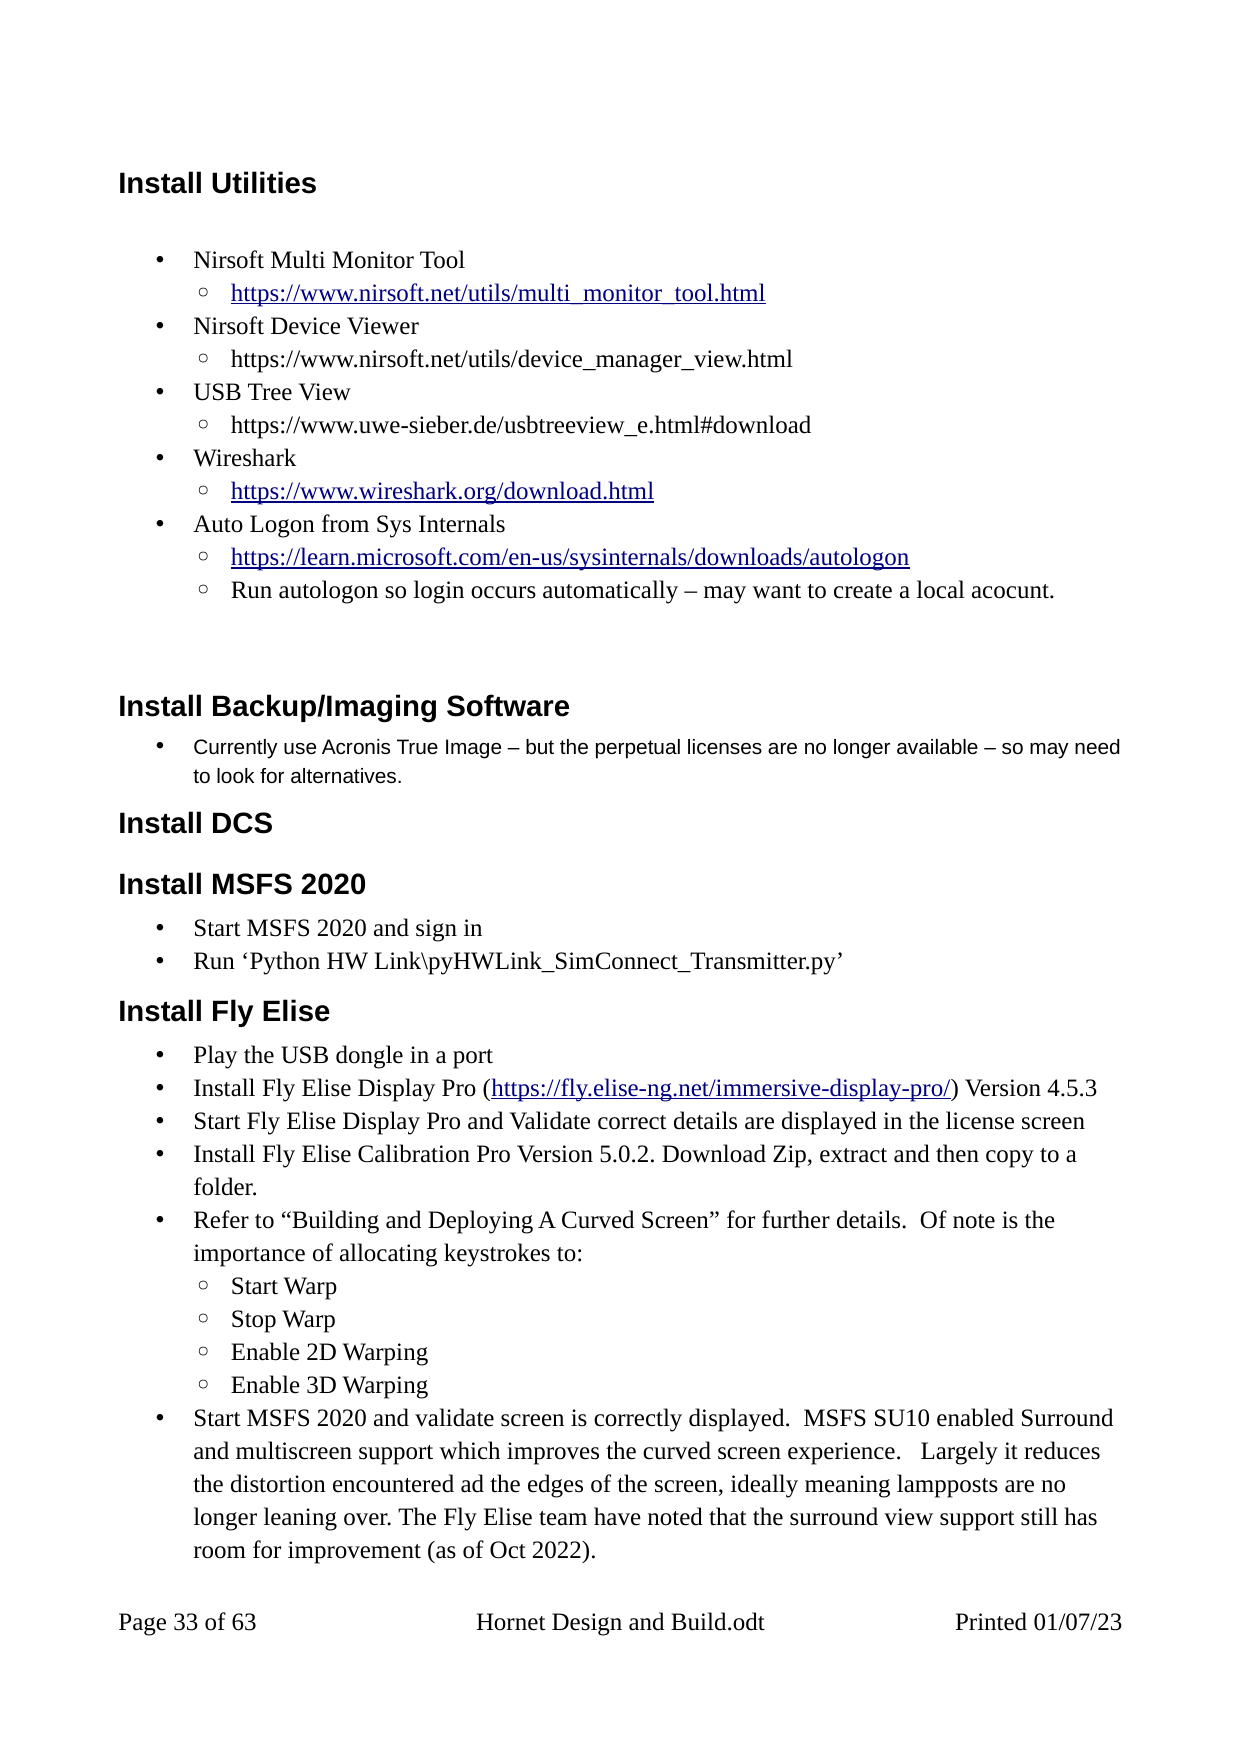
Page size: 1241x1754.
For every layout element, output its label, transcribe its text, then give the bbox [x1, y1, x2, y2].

list Start Fly Elise Display Pro and Validate correct details are displayed in the license screen [156, 1106, 1122, 1134]
list Play the USB dongle in a port [156, 1040, 1122, 1068]
list Enable 3D Warping [193, 1370, 1122, 1399]
list Refer to “Building and Deploying A Curved Screen” for further details. Of note is the importance of allocating keystrokes to: [156, 1205, 1122, 1267]
list Stop Warp [193, 1304, 1122, 1333]
subtitle Install Fly Elise [118, 993, 1122, 1027]
list Start MSFS 2020 and validate screen is correctly displayed. MSFS SU10 enabled Surround and multiscreen support which improves the curved screen experience. Largely it reduces the distortion encountered ad the edges of the screen, ideally meaning lampposts are no longer leaning over. The Fly Elise team have noted that the surround view support still has room for improvement (as of Oct 2022). [156, 1403, 1122, 1564]
list Start MSFS 2020 and sign in [156, 913, 1122, 942]
list https://www.nirsoft.net/utils/device_manager_view.html [193, 344, 1122, 373]
list Start Warp [193, 1271, 1122, 1299]
list Currently use Acronis True Image – but the perpetual licenses are no longer available – so may need to look for alternatives. [156, 735, 1122, 788]
list USB Tree View [156, 377, 1122, 406]
subtitle Install Utilities [118, 166, 1122, 199]
list Wireshark [156, 443, 1122, 472]
list Run ‘Python HW Link\pyHWLink_SimConnect_Transmitter.py’ [156, 946, 1122, 974]
list Run autologon so login occurs automatically – may want to create a local acocunt. [193, 575, 1122, 604]
list https://learn.microsoft.com/en-us/sysinternals/downloads/autologon [193, 542, 1122, 571]
list Nirsoft Device Viewer [156, 311, 1122, 340]
list Enable 2D Warping [193, 1337, 1122, 1366]
list https://www.uwe-sieber.de/usbtreeview_e.html#download [193, 410, 1122, 439]
list Install Fly Elise Calibration Pro Version 5.0.2. Download Zip, extract and then copy to a folder. [156, 1139, 1122, 1201]
list Auto Logon from Sys Internals [156, 509, 1122, 538]
list Nirsoft Multi Monitor Tool [156, 245, 1122, 274]
list https://www.wireshark.org/download.html [193, 476, 1122, 505]
subtitle Install MSFS 2020 [118, 867, 1122, 900]
list https://www.nirsoft.net/utils/multi_monitor_tool.html [193, 278, 1122, 307]
subtitle Install Backup/Imaging Software [118, 689, 1122, 723]
subtitle Install DCS [118, 806, 1122, 839]
list Install Fly Elise Display Pro (https://fly.elise-ng.net/immersive-display-pro/) Version 4.5.3 [156, 1073, 1122, 1101]
